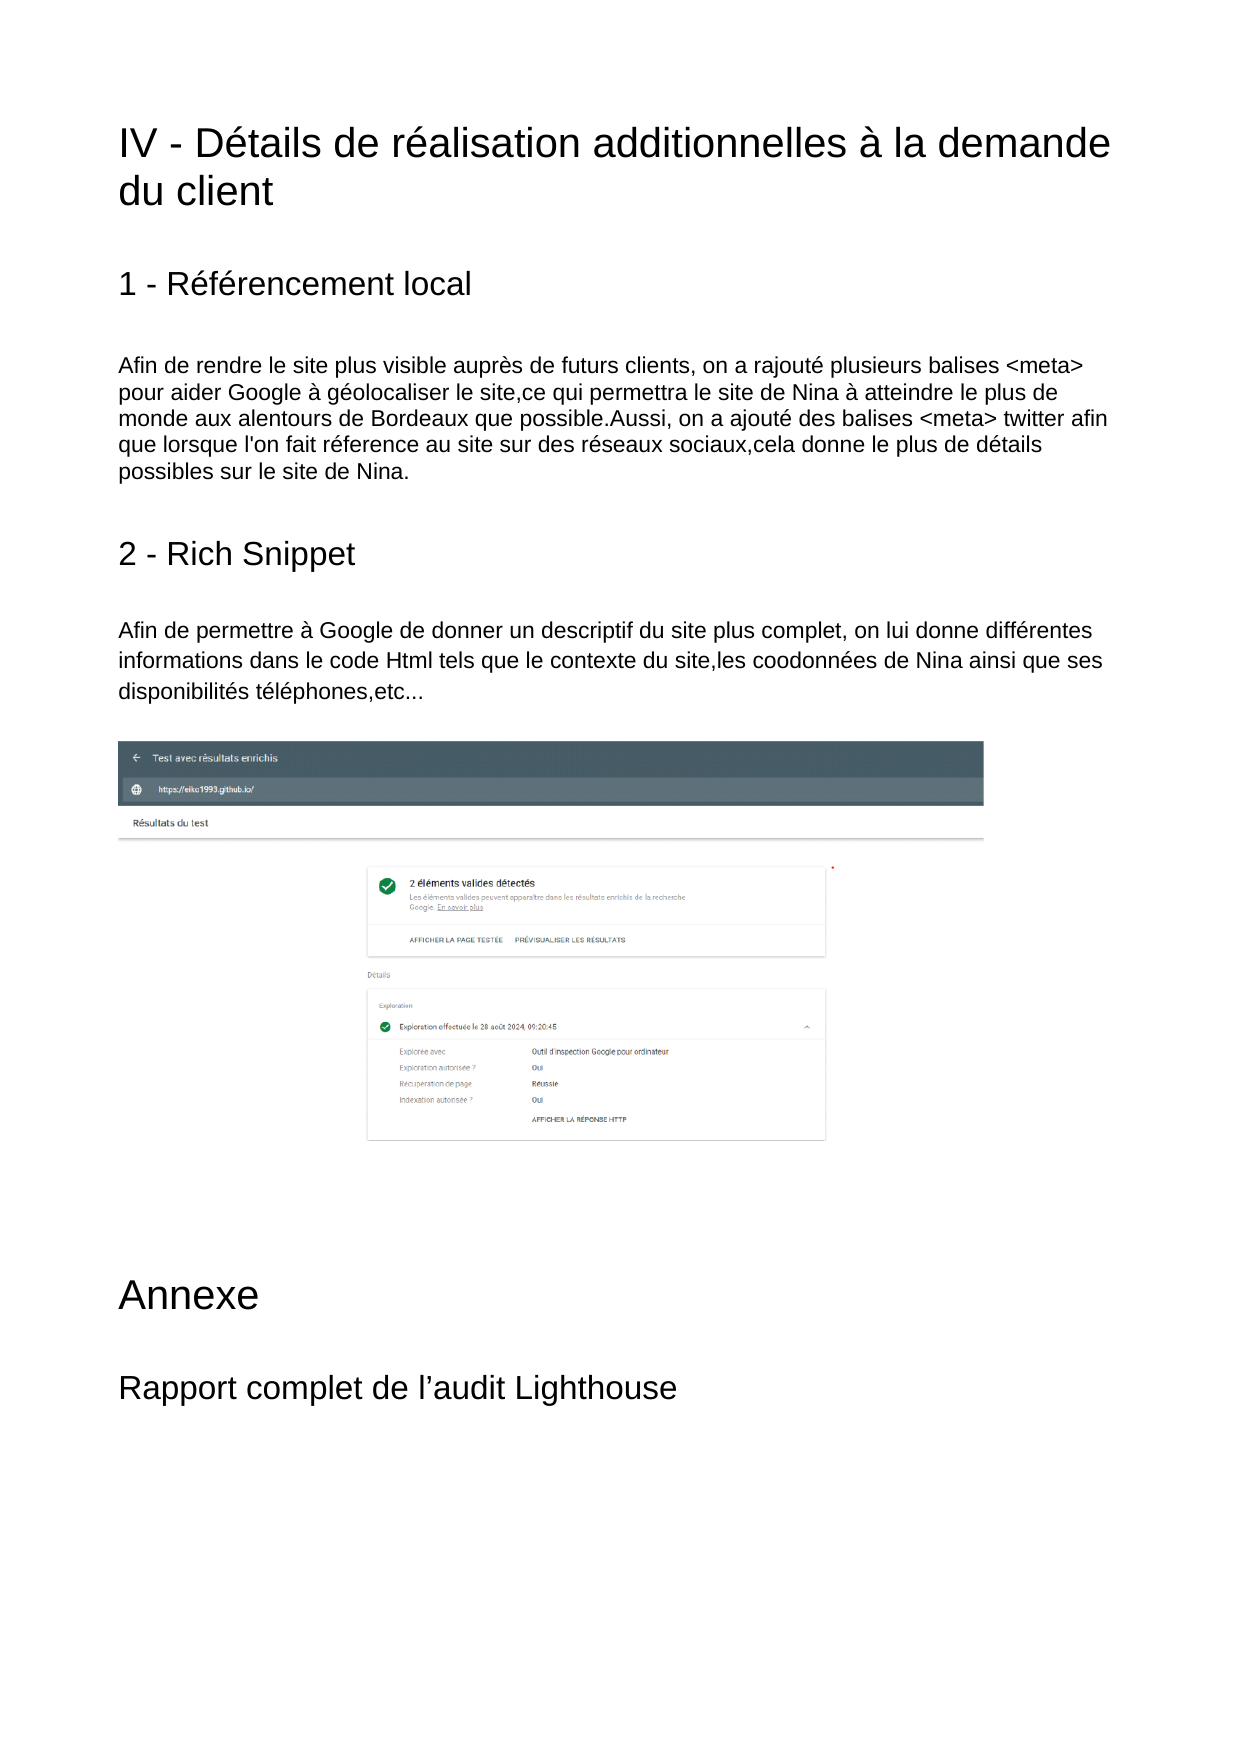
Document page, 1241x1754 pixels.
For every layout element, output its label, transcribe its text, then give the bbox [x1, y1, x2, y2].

text Annexe [118, 1270, 1122, 1318]
text Afin de permettre à Google de donner un descriptif du site plus complet, on lui donne différentes informations dans le code Html tels que le contexte du site,les coodonnées de Nina ainsi que ses disponibilités téléphones,etc... [118, 617, 1122, 704]
text 1 - Référencement local [118, 264, 1122, 302]
text 2 - Rich Snippet [118, 534, 1122, 573]
text Rapport complet de l’audit Lighthouse [118, 1368, 1122, 1406]
text Afin de rendre le site plus visible auprès de futurs clients, on a rajouté plusieurs balises <meta> pour aider Google à géolocaliser le site,ce qui permettra le site de Nina à atteindre le plus de monde aux alentours de Bordeaux que possible.Aussi, on a ajouté des balises <meta> twitter afin que lorsque l'on fait réference au site sur des réseaux sociaux,cela donne le plus de détails possibles sur le site de Nina. [118, 352, 1122, 484]
text IV - Détails de réalisation additionnelles à la demande du client [118, 118, 1122, 214]
